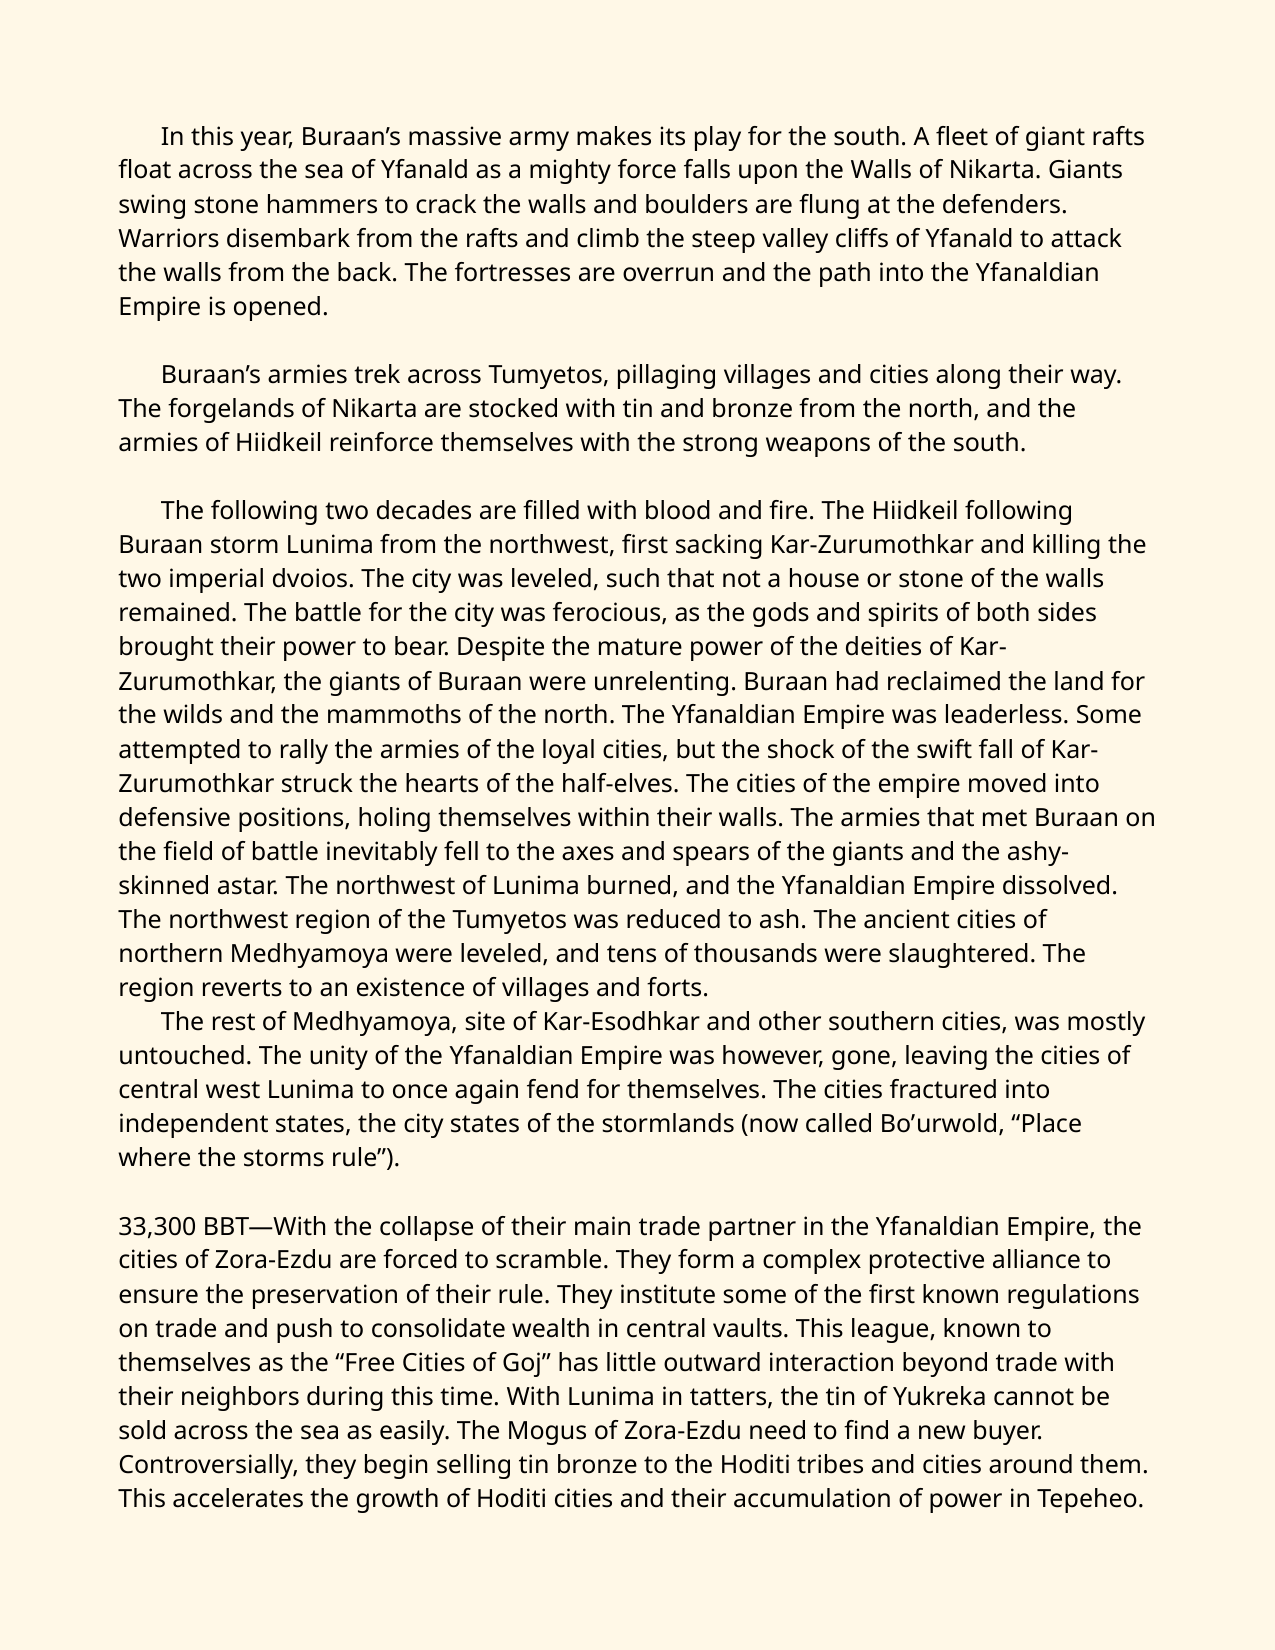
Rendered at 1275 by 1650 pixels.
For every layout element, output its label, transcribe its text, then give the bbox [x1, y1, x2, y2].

text In this year, Buraan’s massive army makes its play for the south. A fleet of giant rafts float across the sea of Yfanald as a mighty force falls upon the Walls of Nikarta. Giants swing stone hammers to crack the walls and boulders are flung at the defenders. Warriors disembark from the rafts and climb the steep valley cliffs of Yfanald to attack the walls from the back. The fortresses are overrun and the path into the Yfanaldian Empire is opened. [118, 118, 1157, 322]
text The rest of Medhyamoya, site of Kar-Esodhkar and other southern cities, was mostly untouched. The unity of the Yfanaldian Empire was however, gone, leaving the cities of central west Lunima to once again fend for themselves. The cities fractured into independent states, the city states of the stormlands (now called Bo’urwold, “Place where the storms rule”). [118, 1004, 1157, 1174]
text Buraan’s armies trek across Tumyetos, pillaging villages and cities along their way. The forgelands of Nikarta are stocked with tin and bronze from the north, and the armies of Hiidkeil reinforce themselves with the strong weapons of the south. [118, 357, 1157, 459]
text 33,300 BBT—With the collapse of their main trade partner in the Yfanaldian Empire, the cities of Zora-Ezdu are forced to scramble. They form a complex protective alliance to ensure the preservation of their rule. They institute some of the first known regulations on trade and push to consolidate wealth in central vaults. This league, known to themselves as the “Free Cities of Goj” has little outward interaction beyond trade with their neighbors during this time. With Lunima in tatters, the tin of Yukreka cannot be sold across the sea as easily. The Mogus of Zora-Ezdu need to find a new buyer. Controversially, they begin selling tin bronze to the Hoditi tribes and cities around them. This accelerates the growth of Hoditi cities and their accumulation of power in Tepeheo. [118, 1208, 1157, 1515]
text The following two decades are filled with blood and fire. The Hiidkeil following Buraan storm Lunima from the northwest, first sacking Kar-Zurumothkar and killing the two imperial dvoios. The city was leveled, such that not a house or stone of the walls remained. The battle for the city was ferocious, as the gods and spirits of both sides brought their power to bear. Despite the mature power of the deities of Kar-Zurumothkar, the giants of Buraan were unrelenting. Buraan had reclaimed the land for the wilds and the mammoths of the north. The Yfanaldian Empire was leaderless. Some attempted to rally the armies of the loyal cities, but the shock of the swift fall of Kar-Zurumothkar struck the hearts of the half-elves. The cities of the empire moved into defensive positions, holing themselves within their walls. The armies that met Buraan on the field of battle inevitably fell to the axes and spears of the giants and the ashy-skinned astar. The northwest of Lunima burned, and the Yfanaldian Empire dissolved. The northwest region of the Tumyetos was reduced to ash. The ancient cities of northern Medhyamoya were leveled, and tens of thousands were slaughtered. The region reverts to an existence of villages and forts. [118, 493, 1157, 1004]
